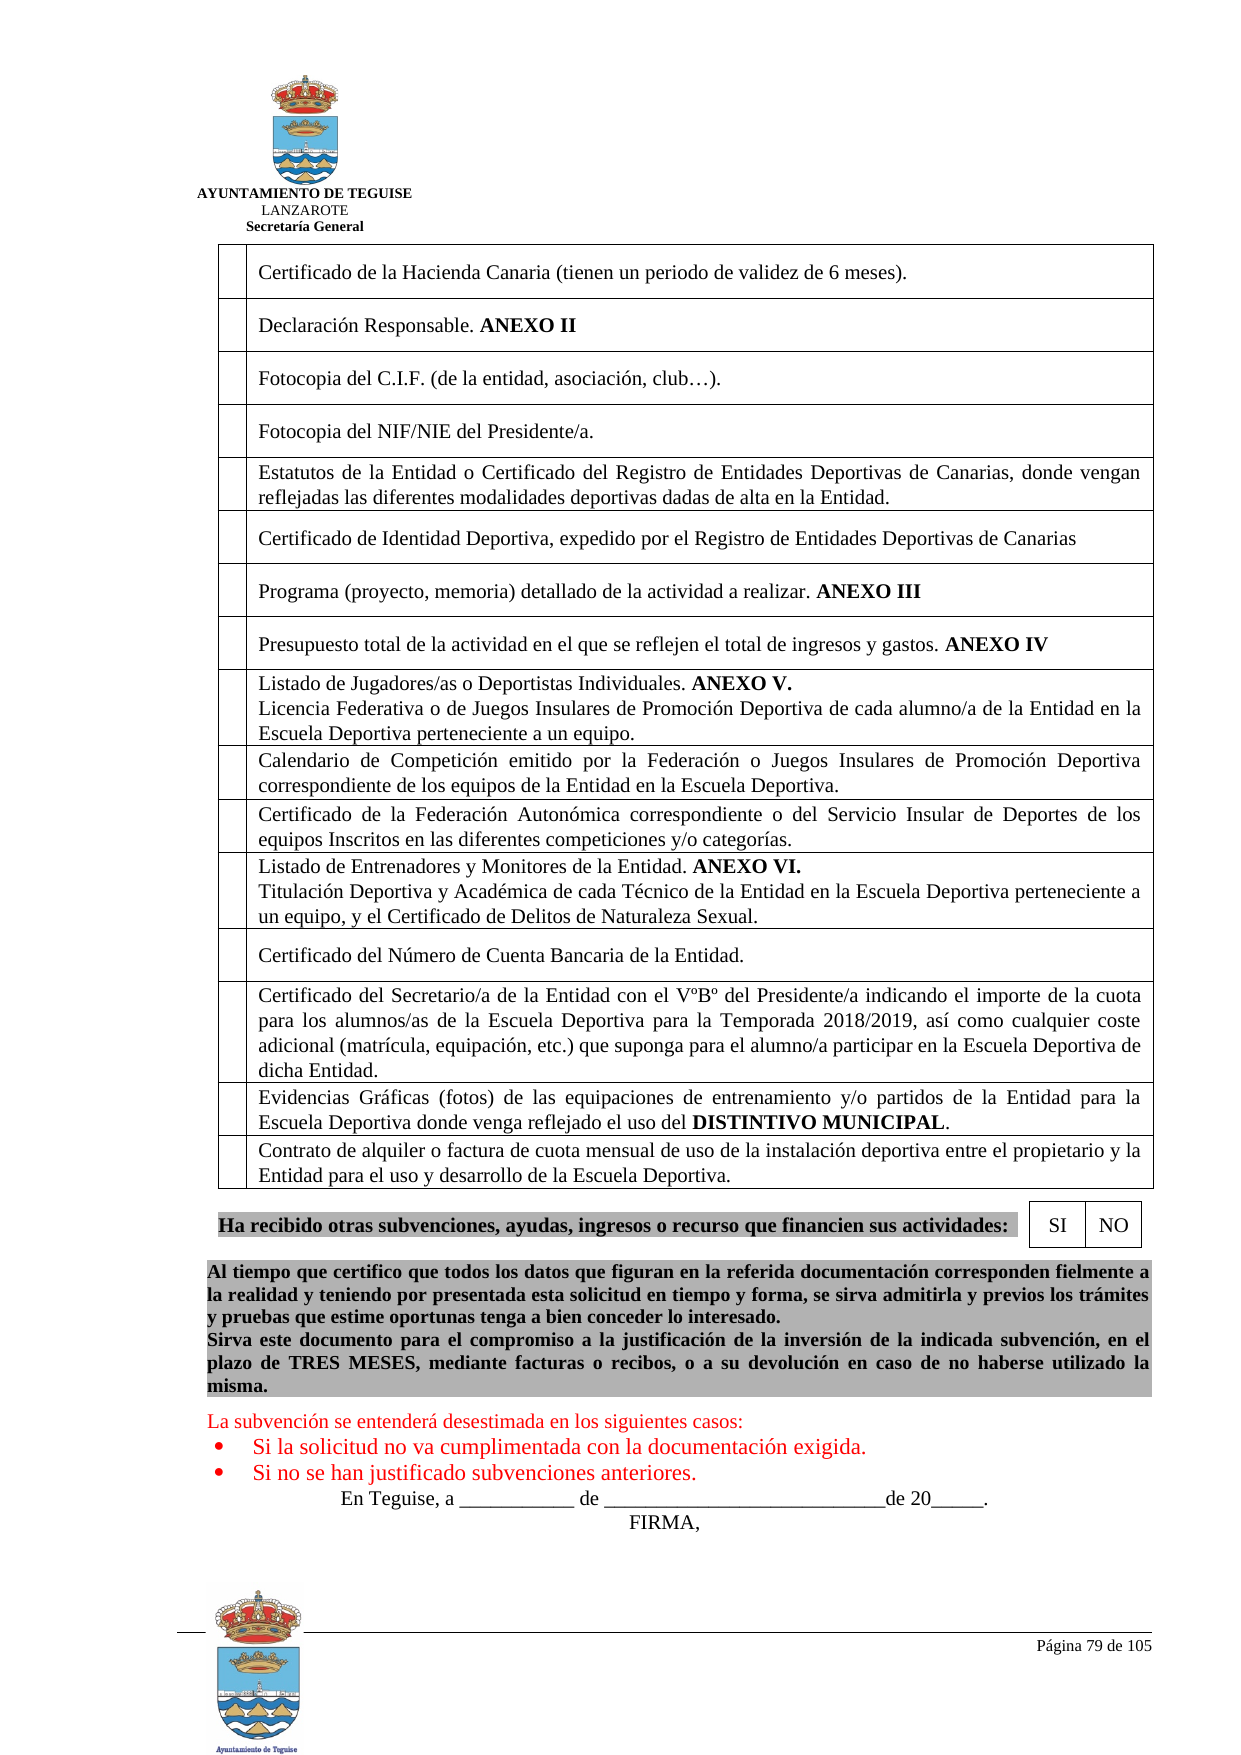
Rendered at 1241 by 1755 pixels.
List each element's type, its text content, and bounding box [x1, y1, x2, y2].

table_cell Certificado de la Hacienda Canaria (tienen un periodo de validez de 6 meses). [247, 245, 1153, 297]
table_cell Fotocopia del NIF/NIE del Presidente/a. [247, 405, 1153, 457]
list Si la solicitud no va cumplimentada con la documentación exigida. [215, 1433, 1152, 1459]
table_cell [219, 1136, 246, 1188]
table_cell Listado de Entrenadores y Monitores de la Entidad. ANEXO VI. Titulación Deportiva y Académica de cada Técnico de la Entidad en la Escuela Deportiva perteneciente a un equipo, y el Certificado de Delitos de Naturaleza Sexual. [247, 853, 1153, 928]
text En Teguise, a ___________ de ___________________________de 20_____. [177, 1486, 1152, 1509]
table_cell Listado de Jugadores/as o Deportistas Individuales. ANEXO V. Licencia Federativa o de Juegos Insulares de Promoción Deportiva de cada alumno/a de la Entidad en la Escuela Deportiva perteneciente a un equipo. [247, 670, 1153, 745]
table_cell [219, 458, 246, 510]
table_header NO [1086, 1202, 1141, 1247]
table_cell [219, 564, 246, 616]
table_cell [219, 245, 246, 297]
table_cell Contrato de alquiler o factura de cuota mensual de uso de la instalación deportiva entre el propietario y la Entidad para el uso y desarrollo de la Escuela Deportiva. [247, 1136, 1153, 1188]
text FIRMA, [177, 1509, 1152, 1534]
table_cell [219, 352, 246, 404]
table_cell Presupuesto total de la actividad en el que se reflejen el total de ingresos y gastos. ANEXO IV [247, 617, 1153, 669]
table_cell Calendario de Competición emitido por la Federación o Juegos Insulares de Promoción Deportiva correspondiente de los equipos de la Entidad en la Escuela Deportiva. [247, 746, 1153, 798]
table_cell [219, 511, 246, 563]
table_cell [219, 800, 246, 852]
table_cell [219, 982, 246, 1082]
table_cell [219, 746, 246, 798]
table_cell Declaración Responsable. ANEXO II [247, 299, 1153, 351]
table_cell [219, 1083, 246, 1135]
table_cell Certificado de la Federación Autonómica correspondiente o del Servicio Insular de Deportes de los equipos Inscritos en las diferentes competiciones y/o categorías. [247, 800, 1153, 852]
table_cell [219, 299, 246, 351]
table_cell [219, 405, 246, 457]
table_header SI [1030, 1202, 1085, 1247]
text La subvención se entenderá desestimada en los siguientes casos: [207, 1409, 1152, 1433]
table_cell Programa (proyecto, memoria) detallado de la actividad a realizar. ANEXO III [247, 564, 1153, 616]
table_cell Estatutos de la Entidad o Certificado del Registro de Entidades Deportivas de Canarias, donde vengan reflejadas las diferentes modalidades deportivas dadas de alta en la Entidad. [247, 458, 1153, 510]
table_cell [219, 617, 246, 669]
table_cell [219, 853, 246, 928]
table_cell Certificado de Identidad Deportiva, expedido por el Registro de Entidades Deportivas de Canarias [247, 511, 1153, 563]
table_cell [219, 670, 246, 745]
table_cell Certificado del Secretario/a de la Entidad con el VºBº del Presidente/a indicando el importe de la cuota para los alumnos/as de la Escuela Deportiva para la Temporada 2018/2019, así como cualquier coste adicional (matrícula, equipación, etc.) que suponga para el alumno/a participar en la Escuela Deportiva de dicha Entidad. [247, 982, 1153, 1082]
table_header Ha recibido otras subvenciones, ayudas, ingresos o recurso que financien sus actividades: [177, 1201, 1029, 1247]
list Si no se han justificado subvenciones anteriores. [215, 1459, 1152, 1486]
table_cell Fotocopia del C.I.F. (de la entidad, asociación, club…). [247, 352, 1153, 404]
table_cell [219, 929, 246, 981]
text Sirva este documento para el compromiso a la justificación de la inversión de la indicada subvención, en el plazo de TRES MESES, mediante facturas o recibos, o a su devolución en caso de no haberse utilizado la misma. [207, 1328, 1152, 1397]
table_cell Evidencias Gráficas (fotos) de las equipaciones de entrenamiento y/o partidos de la Entidad para la Escuela Deportiva donde venga reflejado el uso del DISTINTIVO MUNICIPAL. [247, 1083, 1153, 1135]
table_cell Certificado del Número de Cuenta Bancaria de la Entidad. [247, 929, 1153, 981]
text Al tiempo que certifico que todos los datos que figuran en la referida documentación corresponden fielmente a la realidad y teniendo por presentada esta solicitud en tiempo y forma, se sirva admitirla y previos los trámites y pruebas que estime oportunas tenga a bien conceder lo interesado. [207, 1260, 1152, 1328]
